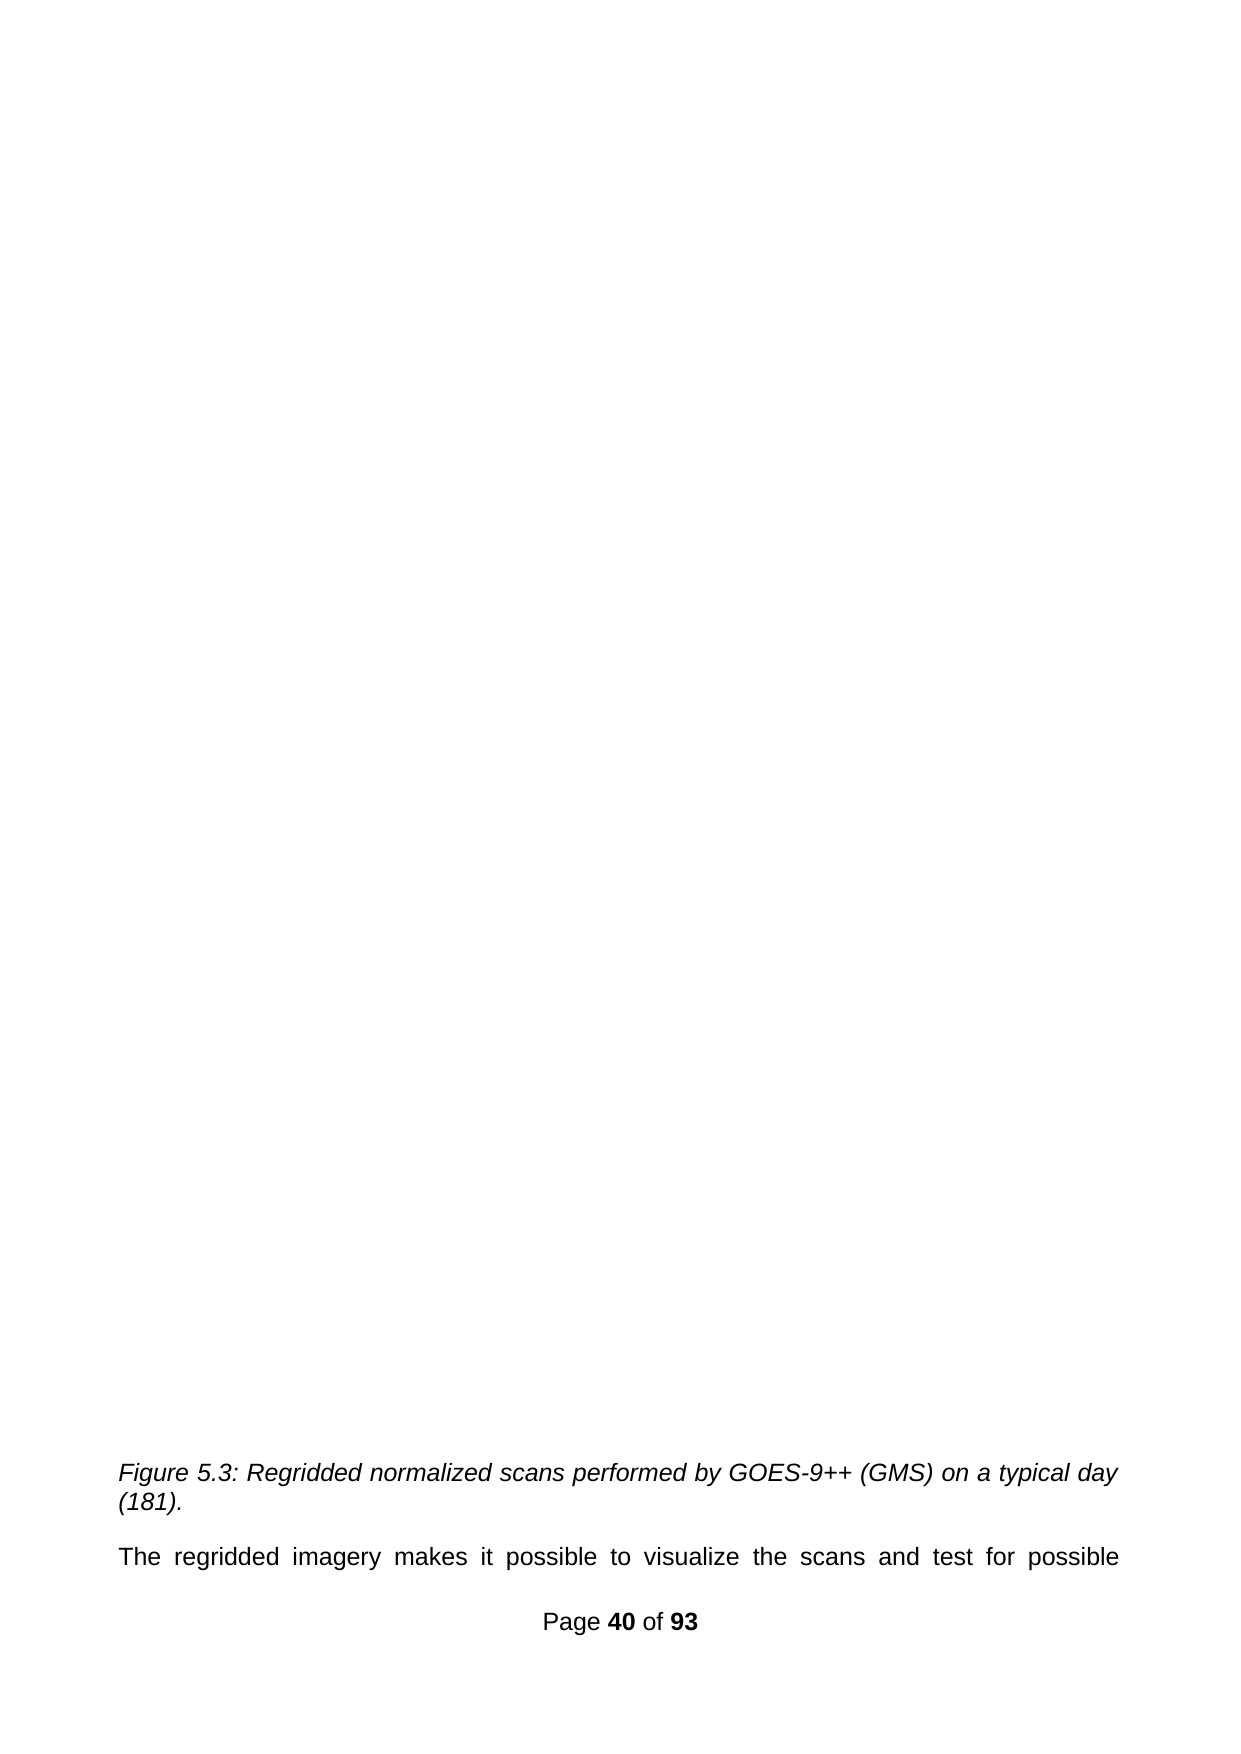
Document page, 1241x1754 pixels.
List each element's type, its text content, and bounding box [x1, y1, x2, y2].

text The regridded imagery makes it possible to visualize the scans and test for possible [118, 1542, 1122, 1571]
text Figure 5.3: Regridded normalized scans performed by GOES-9++ (GMS) on a typical day (181). [118, 131, 1122, 1515]
